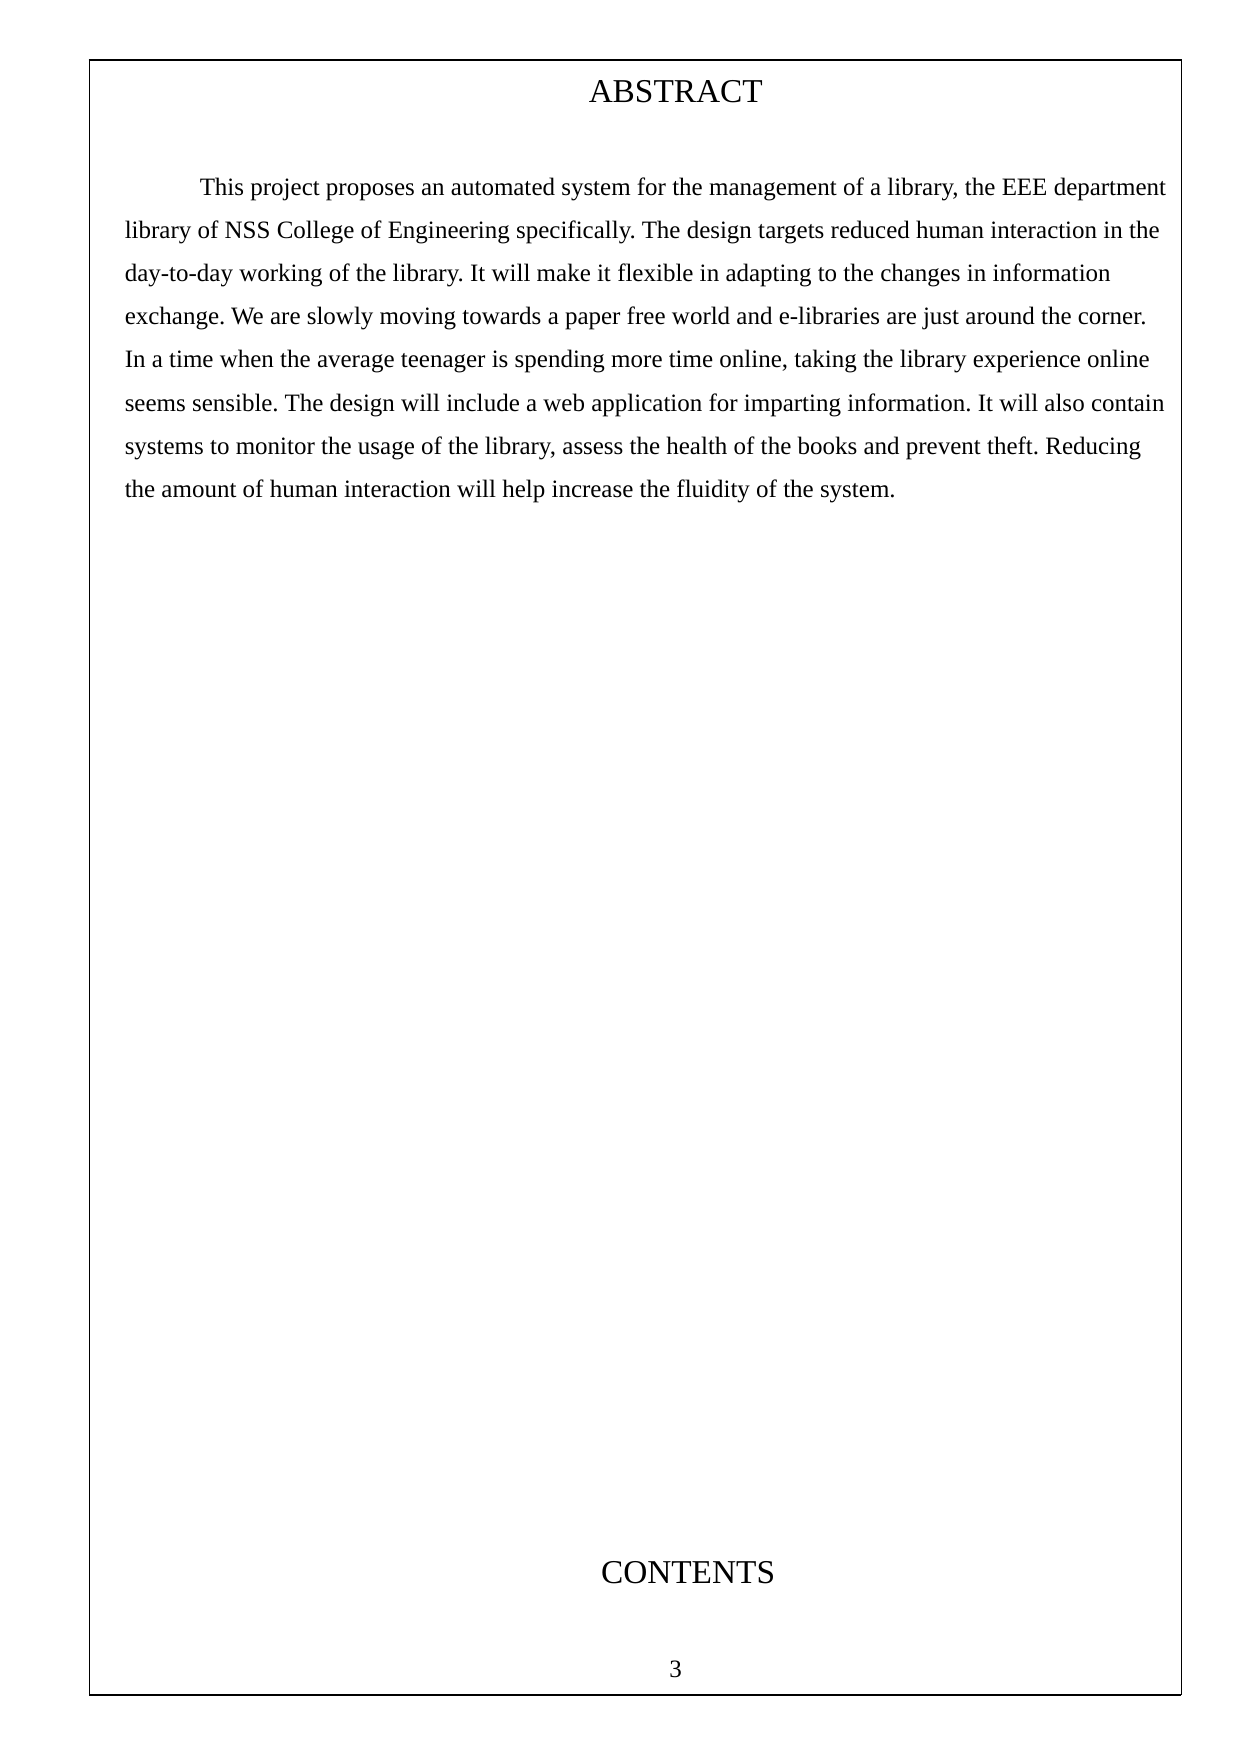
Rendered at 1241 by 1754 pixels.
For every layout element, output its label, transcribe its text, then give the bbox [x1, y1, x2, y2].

text CONTENTS [107, 1552, 1169, 1590]
text This project proposes an automated system for the management of a library, the EEE department library of NSS College of Engineering specifically. The design targets reduced human interaction in the day-to-day working of the library. It will make it flexible in adapting to the changes in information exchange. We are slowly moving towards a paper free world and e-libraries are just around the corner. In a time when the average teenager is spending more time online, taking the library experience online seems sensible. The design will include a web application for imparting information. It will also contain systems to monitor the usage of the library, assess the health of the books and prevent theft. Reducing the amount of human interaction will help increase the fluidity of the system. [124, 172, 1169, 503]
text ABSTRACT [107, 71, 1169, 110]
